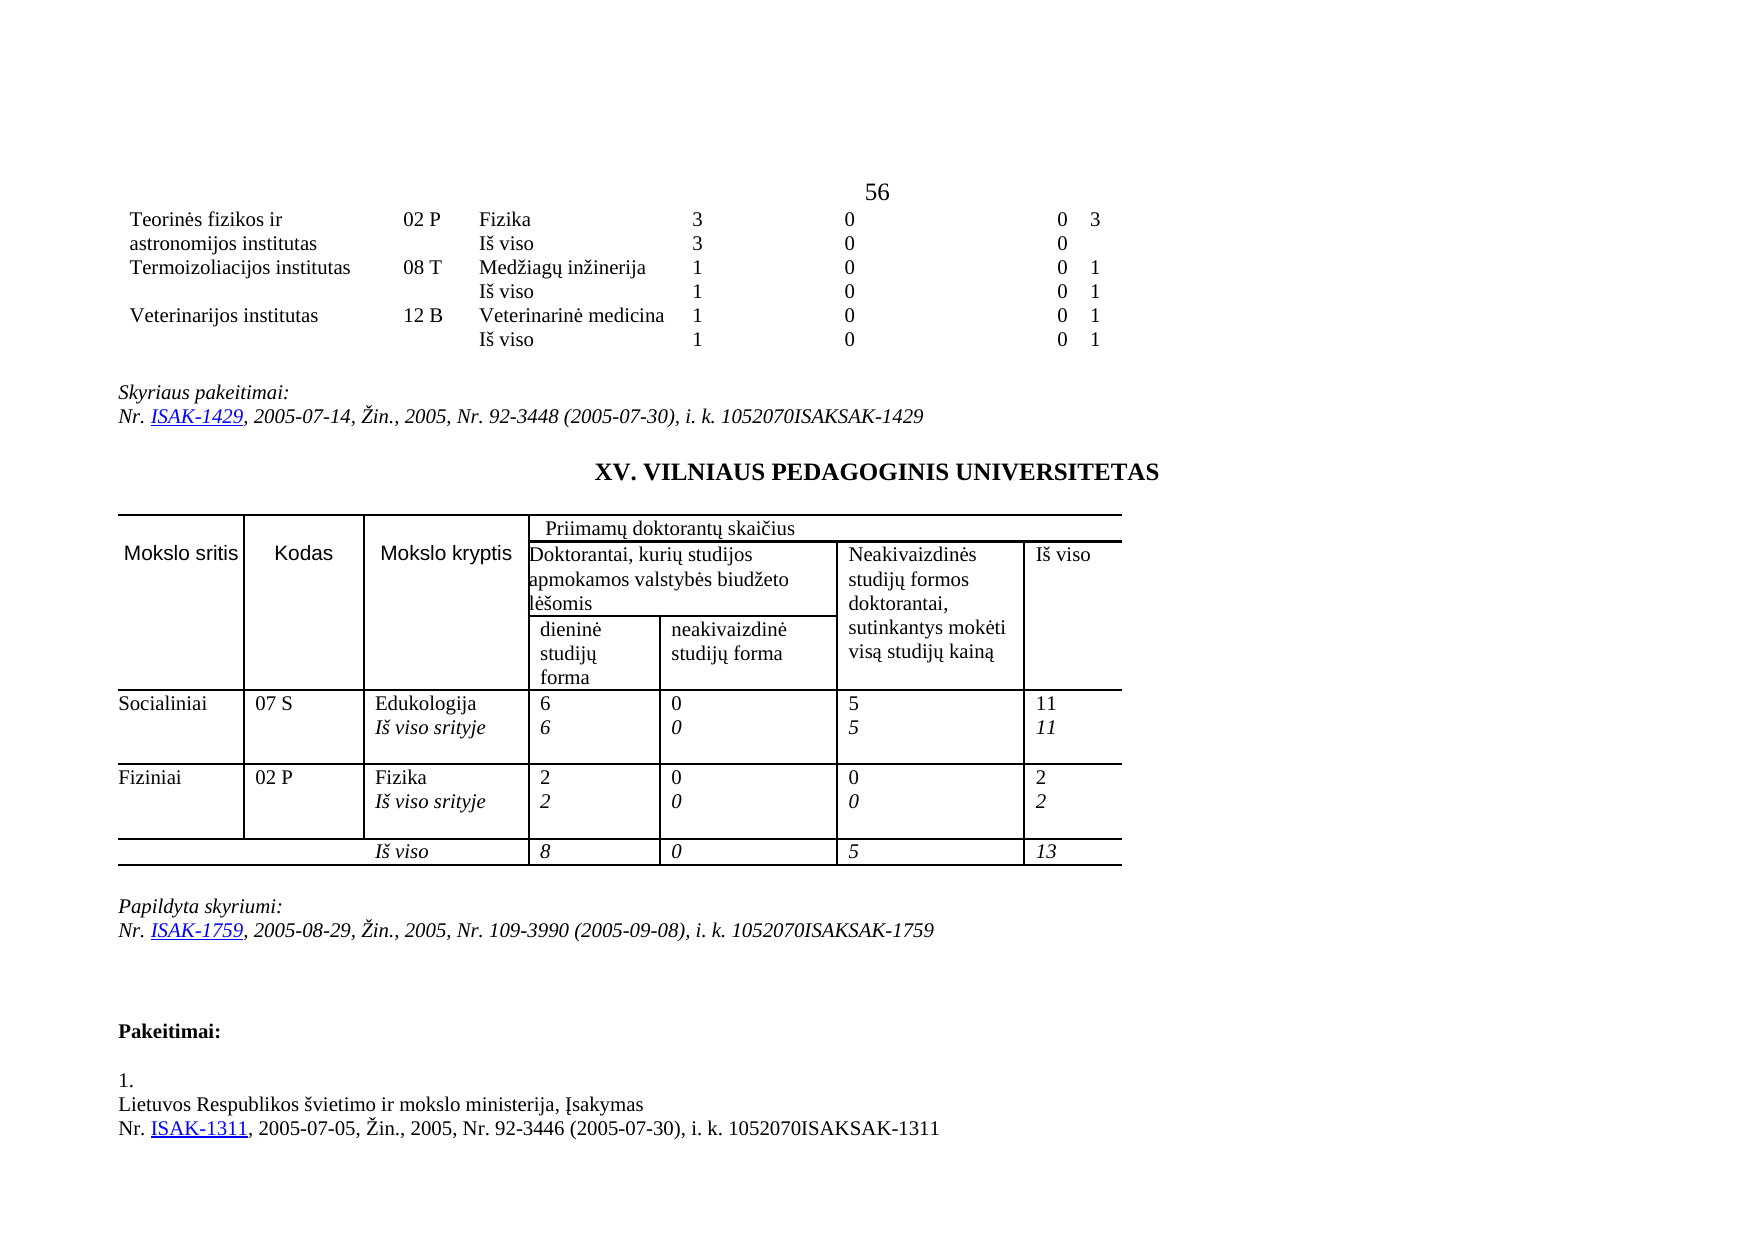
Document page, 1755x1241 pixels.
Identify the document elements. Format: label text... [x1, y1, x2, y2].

text Nr. ISAK-1311, 2005-07-05, Žin., 2005, Nr. 92-3446 (2005-07-30), i. k. 1052070ISAKSAK-1311 [118, 1116, 1636, 1140]
table_cell [245, 715, 363, 739]
table_cell 0 [661, 715, 836, 739]
table_cell 1 [1079, 279, 1122, 303]
table_cell 0 [661, 765, 836, 789]
table_cell neakivaizdinė studijų forma [661, 617, 836, 689]
table_cell [392, 327, 468, 351]
table_cell [245, 813, 363, 837]
table_cell [118, 813, 243, 837]
text Nr. ISAK-1759, 2005-08-29, Žin., 2005, Nr. 109-3990 (2005-09-08), i. k. 1052070ISAKSAK-1759 [118, 918, 1636, 942]
table_cell Veterinarinė medicina [468, 303, 681, 327]
table_cell 3 [681, 231, 833, 255]
table_cell 1 [681, 279, 833, 303]
table_cell Iš viso [468, 327, 681, 351]
table_header Mokslo sritis [118, 516, 243, 689]
table_cell 0 [661, 840, 836, 863]
text Nr. ISAK-1429, 2005-07-14, Žin., 2005, Nr. 92-3448 (2005-07-30), i. k. 1052070ISAKSAK-1429 [118, 404, 1636, 428]
table_cell 12 B [392, 303, 468, 327]
table_cell 0 [1046, 255, 1079, 279]
table_cell Neakivaizdinės studijų formos doktorantai, sutinkantys mokėti visą studijų kainą [838, 543, 1023, 689]
table_cell [245, 739, 363, 763]
text Papildyta skyriumi: [118, 894, 1636, 918]
table_cell 0 [833, 279, 1046, 303]
table_cell 0 [661, 691, 836, 715]
table_cell 11 [1025, 691, 1122, 715]
table_cell 1 [1079, 255, 1122, 279]
table_cell 0 [838, 765, 1023, 789]
table_cell Veterinarijos institutas [118, 303, 392, 351]
table_cell [838, 739, 1023, 763]
table_cell [244, 840, 363, 863]
table_cell 2 [530, 789, 659, 813]
table_cell 0 [833, 231, 1046, 255]
table_cell 0 [833, 255, 1046, 279]
text Skyriaus pakeitimai: [118, 380, 1636, 404]
table_cell [245, 789, 363, 813]
table_cell Iš viso [468, 279, 681, 303]
table_cell [838, 813, 1023, 837]
table_cell 5 [838, 715, 1023, 739]
table_cell 0 [661, 789, 836, 813]
table_cell 0 [1046, 207, 1079, 231]
table_cell [365, 813, 528, 837]
table_header Mokslo kryptis [365, 516, 528, 689]
table_cell Fizika [468, 207, 681, 231]
table_cell Medžiagų inžinerija [468, 255, 681, 279]
table_cell 0 [833, 207, 1046, 231]
table_cell 5 [838, 840, 1023, 863]
table_cell Iš viso [1025, 543, 1122, 689]
table_cell [1025, 739, 1122, 763]
table_cell 2 [1025, 789, 1122, 813]
table_cell dieninė studijų forma [530, 617, 659, 689]
table_cell 02 P [245, 765, 363, 789]
text Lietuvos Respublikos švietimo ir mokslo ministerija, Įsakymas [118, 1092, 1636, 1116]
table_cell [365, 739, 528, 763]
table_cell [661, 813, 836, 837]
table_cell 11 [1025, 715, 1122, 739]
table_cell 0 [833, 327, 1046, 351]
table_header Kodas [245, 516, 363, 689]
table_cell [118, 789, 243, 813]
table_cell 08 T [392, 255, 468, 279]
text XV. Vilniaus pedagoginis universitetas [118, 457, 1636, 485]
table_cell Edukologija [365, 691, 528, 715]
table_cell [1079, 231, 1122, 255]
table_cell 1 [681, 255, 833, 279]
table_cell 0 [1046, 279, 1079, 303]
table_cell [392, 279, 468, 303]
table_cell 1 [681, 303, 833, 327]
table_cell [118, 840, 244, 863]
table_cell 1 [1079, 303, 1122, 327]
table_cell Iš viso [468, 231, 681, 255]
table_cell [661, 739, 836, 763]
text 1. [118, 1067, 1636, 1092]
table_cell 1 [1079, 327, 1122, 351]
table_cell Doktorantai, kurių studijos apmokamos valstybės biudžeto lėšomis [530, 543, 836, 614]
table_cell [392, 231, 468, 255]
table_cell Fizika [365, 765, 528, 789]
table_cell 0 [838, 789, 1023, 813]
table_cell 02 P [392, 207, 468, 231]
table_cell 1 [681, 327, 833, 351]
table_cell 13 [1025, 840, 1122, 863]
table_cell [118, 739, 243, 763]
table_cell 6 [530, 715, 659, 739]
table_cell [530, 739, 659, 763]
text Pakeitimai: [118, 1019, 1636, 1043]
table_cell 8 [530, 840, 659, 863]
table_cell [1025, 813, 1122, 837]
table_cell 0 [1046, 231, 1079, 255]
table_cell 0 [833, 303, 1046, 327]
table_cell 0 [1046, 327, 1079, 351]
table_cell 6 [530, 691, 659, 715]
table_cell Teorinės fizikos ir astronomijos institutas [118, 207, 392, 255]
table_cell [118, 715, 243, 739]
table_cell 2 [1025, 765, 1122, 789]
table_cell 5 [838, 691, 1023, 715]
table_cell 3 [681, 207, 833, 231]
table_cell Iš viso srityje [365, 789, 528, 813]
table_cell Socialiniai [118, 691, 243, 715]
table_header Priimamų doktorantų skaičius [530, 516, 1122, 540]
table_cell Iš viso [364, 840, 528, 863]
table_cell 07 S [245, 691, 363, 715]
table_cell 2 [530, 765, 659, 789]
table_cell Termoizoliacijos institutas [118, 255, 392, 303]
table_cell Iš viso srityje [365, 715, 528, 739]
table_cell 3 [1079, 207, 1122, 231]
table_cell 0 [1046, 303, 1079, 327]
table_cell [530, 813, 659, 837]
table_cell Fiziniai [118, 765, 243, 789]
